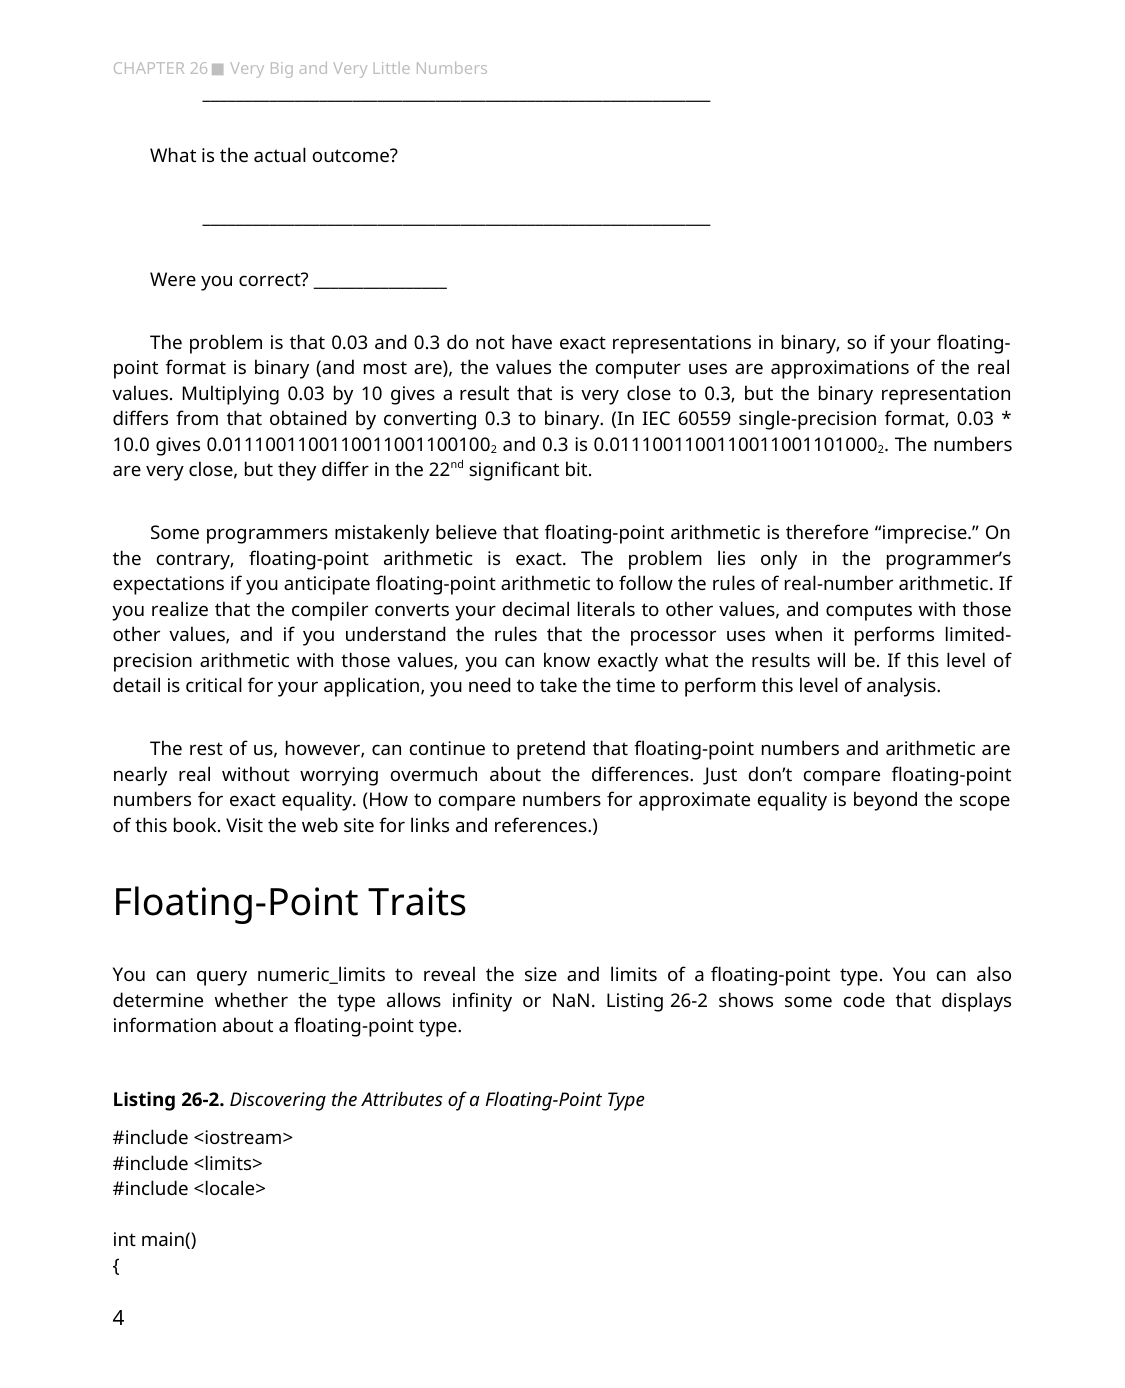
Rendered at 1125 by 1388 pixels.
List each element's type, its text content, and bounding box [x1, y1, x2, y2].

text #include <limits> [112, 1150, 1012, 1175]
text Some programmers mistakenly believe that floating-point arithmetic is therefore “imprecise.” On the contrary, floating-point arithmetic is exact. The problem lies only in the programmer’s expectations if you anticipate floating-point arithmetic to follow the rules of real-number arithmetic. If you realize that the compiler converts your decimal literals to other values, and computes with those other values, and if you understand the rules that the processor uses when it performs limited-precision arithmetic with those values, you can know exactly what the results will be. If this level of detail is critical for your application, you need to take the time to perform this level of analysis. [112, 519, 1012, 698]
text You can query numeric_limits to reveal the size and limits of a floating-point type. You can also determine whether the type allows infinity or NaN. Listing 26-2 shows some code that displays information about a floating-point type. [112, 962, 1012, 1038]
subtitle Floating-Point Traits [112, 875, 1012, 926]
list _____________________________________________________________ [202, 203, 1012, 228]
text int main() [112, 1226, 1012, 1252]
text { [112, 1252, 1012, 1277]
text The rest of us, however, can continue to pretend that floating-point numbers and arithmetic are nearly real without worrying overmuch about the differences. Just don’t compare floating-point numbers for exact equality. (How to compare numbers for approximate equality is beyond the scope of this book. Visit the web site for links and references.) [112, 736, 1012, 838]
text #include <iostream> [112, 1124, 1012, 1150]
list _____________________________________________________________ [202, 79, 1012, 104]
text #include <locale> [112, 1175, 1012, 1201]
text The problem is that 0.03 and 0.3 do not have exact representations in binary, so if your floating-point format is binary (and most are), the values the computer uses are approximations of the real values. Multiplying 0.03 by 10 gives a result that is very close to 0.3, but the binary representation differs from that obtained by converting 0.3 to binary. (In IEC 60559 single-precision format, 0.03 * 10.0 gives 0.01110011001100110011001002 and 0.3 is 0.01110011001100110011010002. The numbers are very close, but they differ in the 22nd significant bit. [112, 329, 1012, 482]
text What is the actual outcome? [112, 142, 1012, 167]
text Listing 26-2. Discovering the Attributes of a Floating-Point Type [112, 1086, 1012, 1112]
text Were you correct? ________________ [112, 266, 1012, 291]
